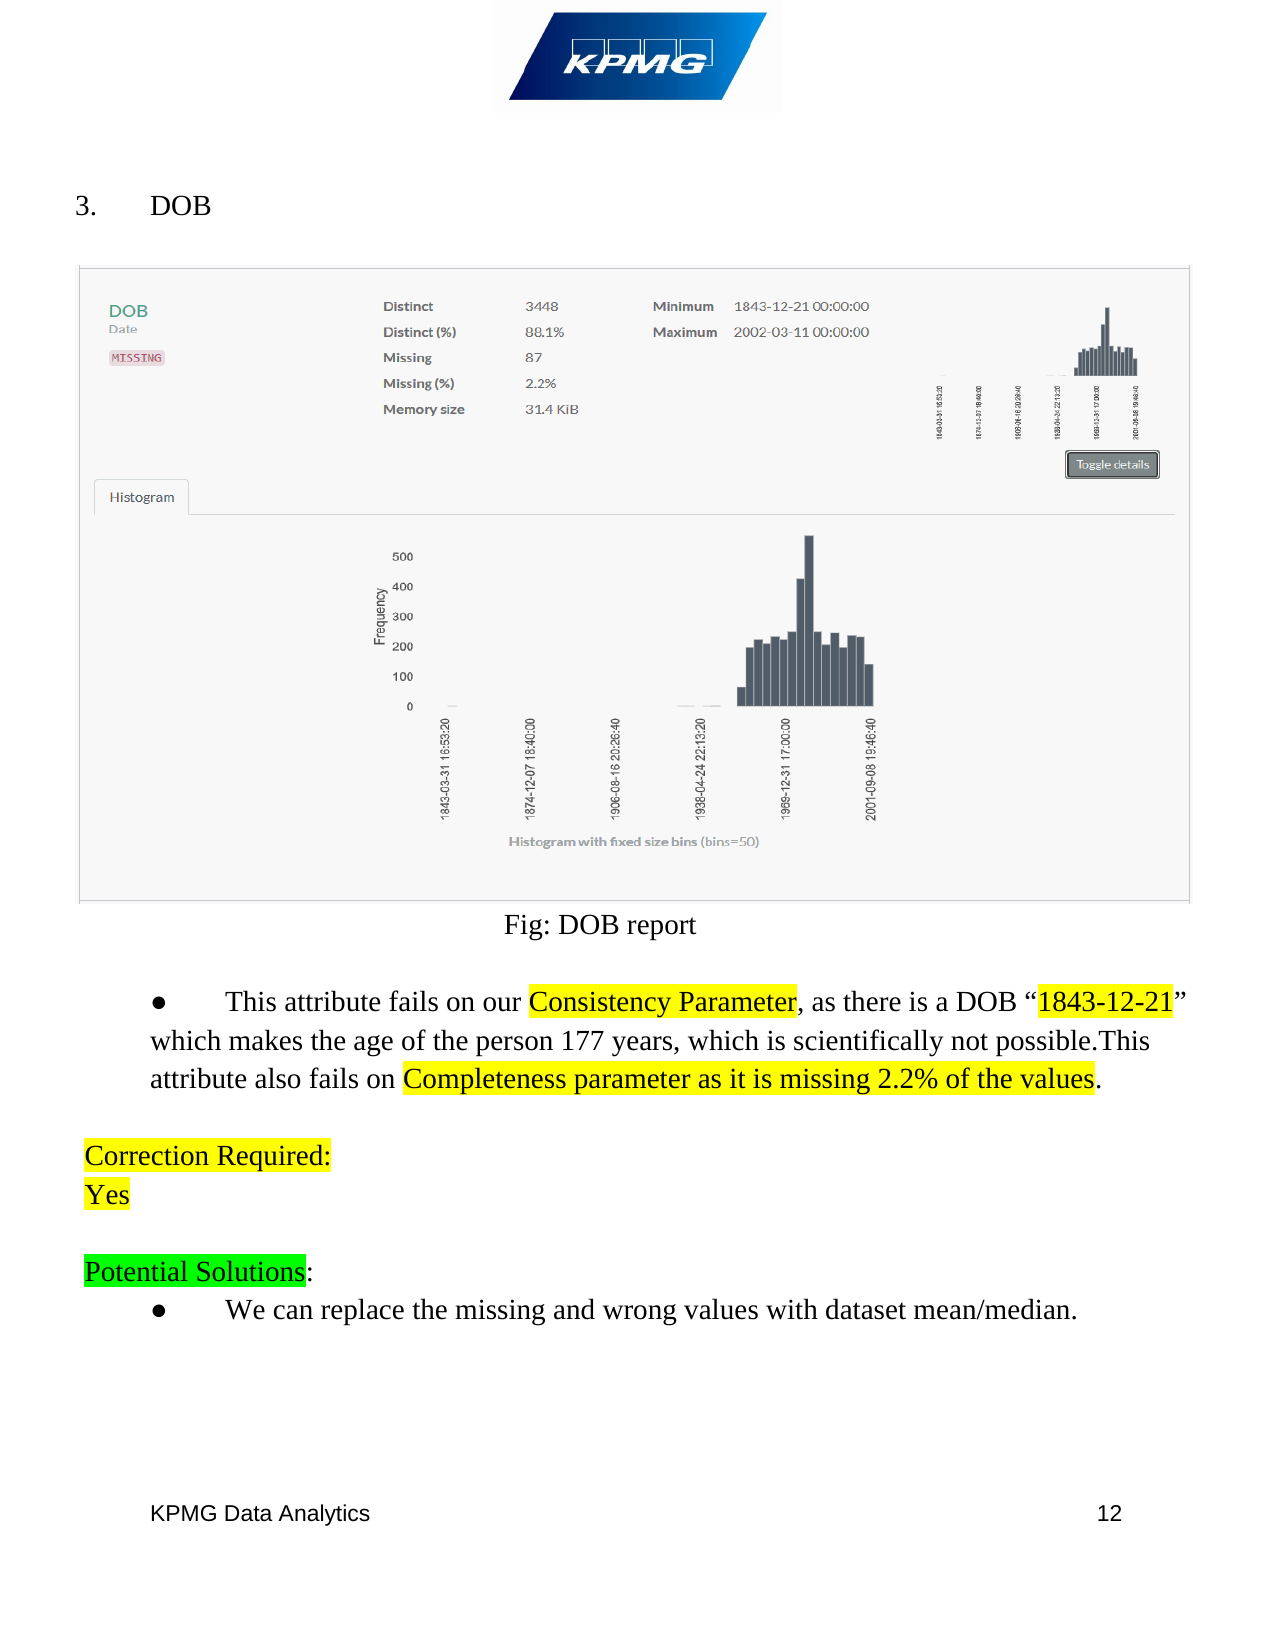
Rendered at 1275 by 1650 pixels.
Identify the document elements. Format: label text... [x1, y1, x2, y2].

text Fig: DOB report [75, 907, 1125, 941]
list We can replace the missing and wrong values with dataset mean/median. [150, 1292, 1200, 1326]
list This attribute fails on our Consistency Parameter, as there is a DOB “1843-12-21” which makes the age of the person 177 years, which is scientifically not possible.This attribute also fails on Completeness parameter as it is missing 2.2% of the values. [150, 984, 1200, 1095]
list DOB [75, 188, 1125, 222]
text Correction Required: [84, 1138, 1200, 1172]
text Potential Solutions: [84, 1254, 1200, 1287]
text Yes [84, 1177, 1200, 1210]
